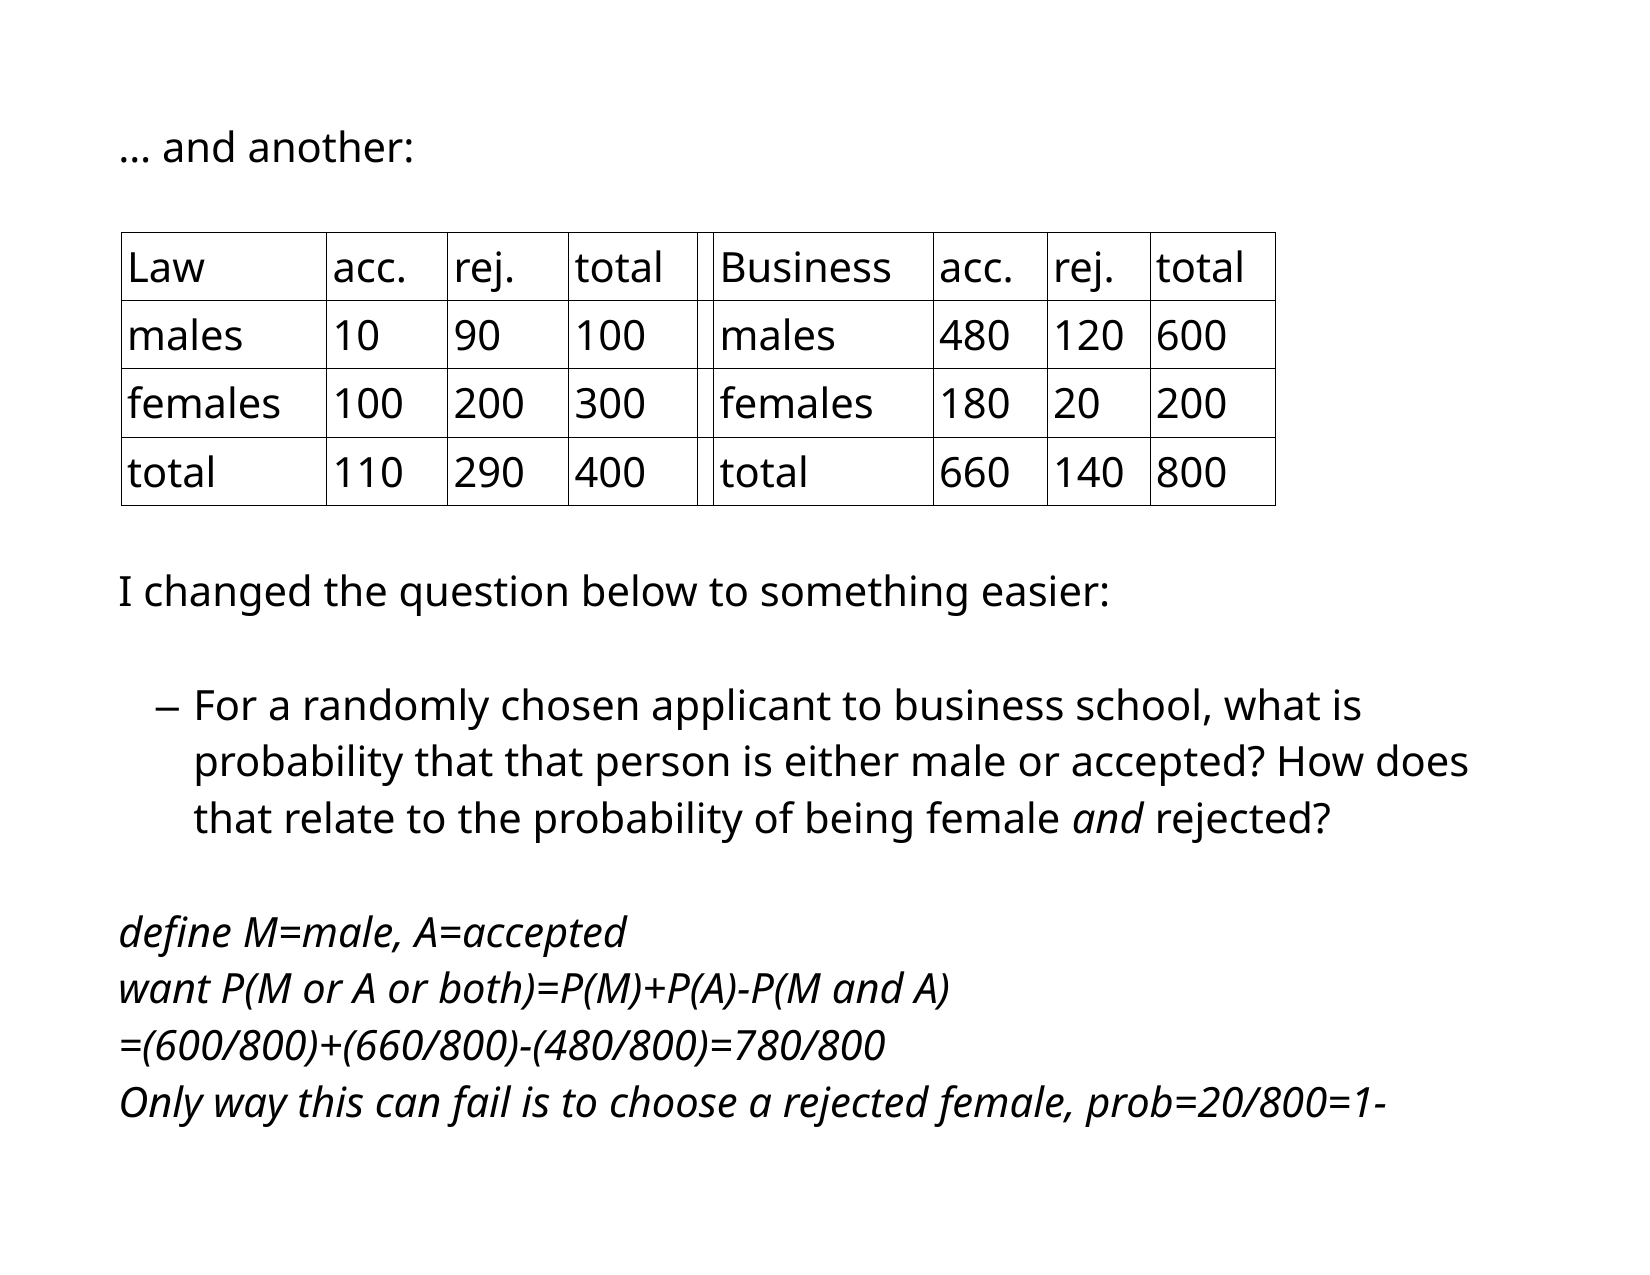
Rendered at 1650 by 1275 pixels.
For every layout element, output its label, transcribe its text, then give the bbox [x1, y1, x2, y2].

table_cell 180 [934, 369, 1047, 437]
list For a randomly chosen applicant to business school, what is probability that that person is either male or accepted? How does that relate to the probability of being female and rejected? [156, 675, 1532, 846]
table_cell 400 [569, 438, 697, 505]
table_cell [698, 438, 713, 505]
text want P(M or A or both)=P(M)+P(A)-P(M and A) [118, 959, 1532, 1016]
table_header acc. [327, 233, 447, 300]
table_cell 300 [569, 369, 697, 437]
table_cell females [122, 369, 326, 437]
text =(600/800)+(660/800)-(480/800)=780/800 [118, 1016, 1532, 1073]
table_header total [1151, 233, 1275, 300]
table_header Law [122, 233, 326, 300]
table_cell 110 [327, 438, 447, 505]
table_header Business [714, 233, 933, 300]
table_cell males [714, 301, 933, 368]
table_cell 200 [448, 369, 568, 437]
text Only way this can fail is to choose a rejected female, prob=20/800=1- [118, 1073, 1532, 1129]
table_cell 120 [1048, 301, 1150, 368]
table_cell 100 [327, 369, 447, 437]
text … and another: [118, 118, 1532, 175]
table_cell females [714, 369, 933, 437]
table_cell [698, 301, 713, 368]
table_cell males [122, 301, 326, 368]
table_cell 90 [448, 301, 568, 368]
table_header rej. [448, 233, 568, 300]
table_header acc. [934, 233, 1047, 300]
text define M=male, A=accepted [118, 902, 1532, 959]
table_cell 600 [1151, 301, 1275, 368]
table_cell total [714, 438, 933, 505]
table_cell 800 [1151, 438, 1275, 505]
table_cell 140 [1048, 438, 1150, 505]
table_cell 200 [1151, 369, 1275, 437]
table_header total [569, 233, 697, 300]
table_cell 100 [569, 301, 697, 368]
table_cell 660 [934, 438, 1047, 505]
table_cell 10 [327, 301, 447, 368]
table_cell 480 [934, 301, 1047, 368]
table_cell 290 [448, 438, 568, 505]
table_cell total [122, 438, 326, 505]
table_cell 20 [1048, 369, 1150, 437]
table_header rej. [1048, 233, 1150, 300]
table_cell [698, 369, 713, 437]
table_header [698, 233, 713, 300]
text I changed the question below to something easier: [118, 562, 1532, 619]
